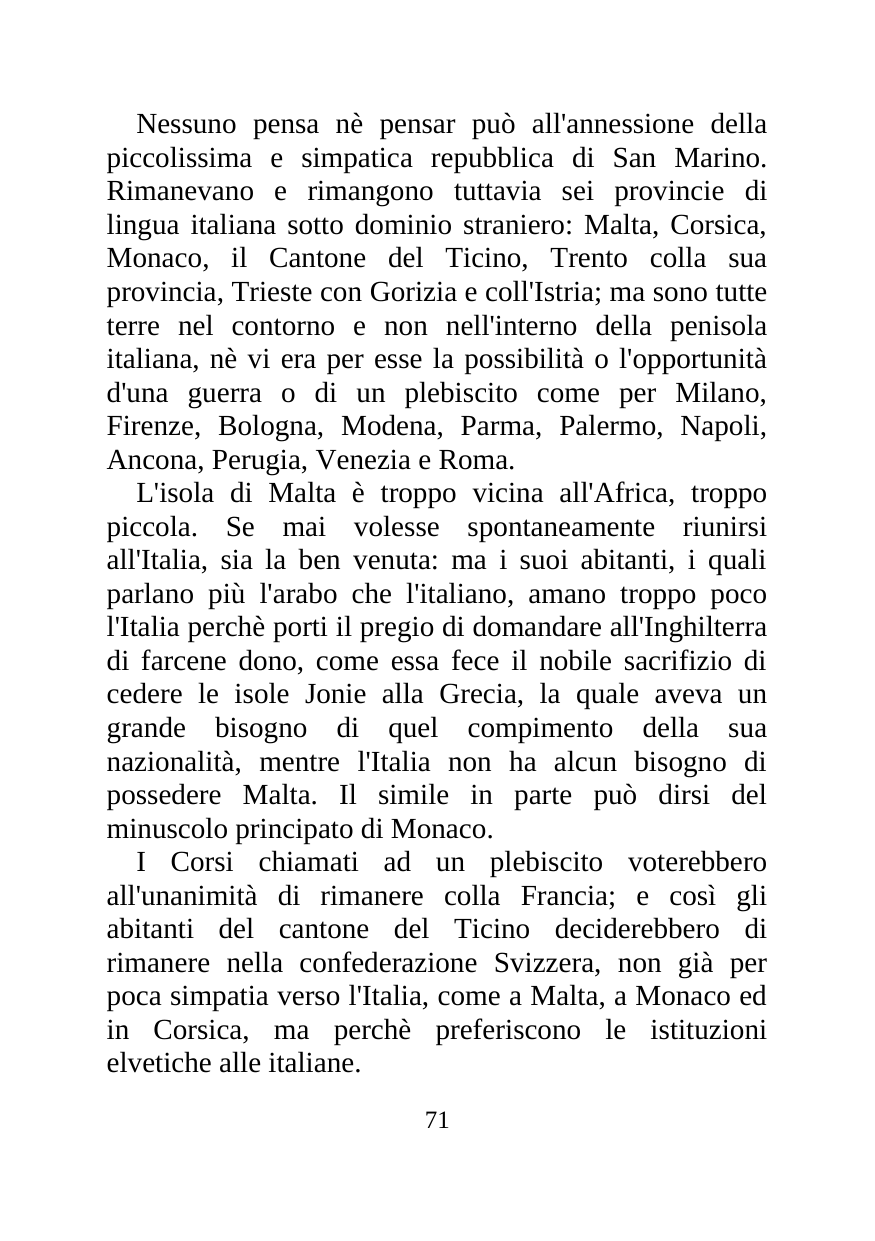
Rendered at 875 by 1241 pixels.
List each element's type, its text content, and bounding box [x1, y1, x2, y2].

text L'isola di Malta è troppo vicina all'Africa, troppo piccola. Se mai volesse spontaneamente riunirsi all'Italia, sia la ben venuta: ma i suoi abitanti, i quali parlano più l'arabo che l'italiano, amano troppo poco l'Italia perchè porti il pregio di domandare all'Inghilterra di farcene dono, come essa fece il nobile sacrifizio di cedere le isole Jonie alla Grecia, la quale aveva un grande bisogno di quel compimento della sua nazionalità, mentre l'Italia non ha alcun bisogno di possedere Malta. Il simile in parte può dirsi del minuscolo principato di Monaco. [106, 475, 768, 844]
text I Corsi chiamati ad un plebiscito voterebbero all'unanimità di rimanere colla Francia; e così gli abitanti del cantone del Ticino deciderebbero di rimanere nella confederazione Svizzera, non già per poca simpatia verso l'Italia, come a Malta, a Monaco ed in Corsica, ma perchè preferiscono le istituzioni elvetiche alle italiane. [106, 844, 768, 1079]
text Nessuno pensa nè pensar può all'annessione della piccolissima e simpatica repubblica di San Marino. Rimanevano e rimangono tuttavia sei provincie di lingua italiana sotto dominio straniero: Malta, Corsica, Monaco, il Cantone del Ticino, Trento colla sua provincia, Trieste con Gorizia e coll'Istria; ma sono tutte terre nel contorno e non nell'interno della penisola italiana, nè vi era per esse la possibilità o l'opportunità d'una guerra o di un plebiscito come per Milano, Firenze, Bologna, Modena, Parma, Palermo, Napoli, Ancona, Perugia, Venezia e Roma. [106, 106, 768, 475]
